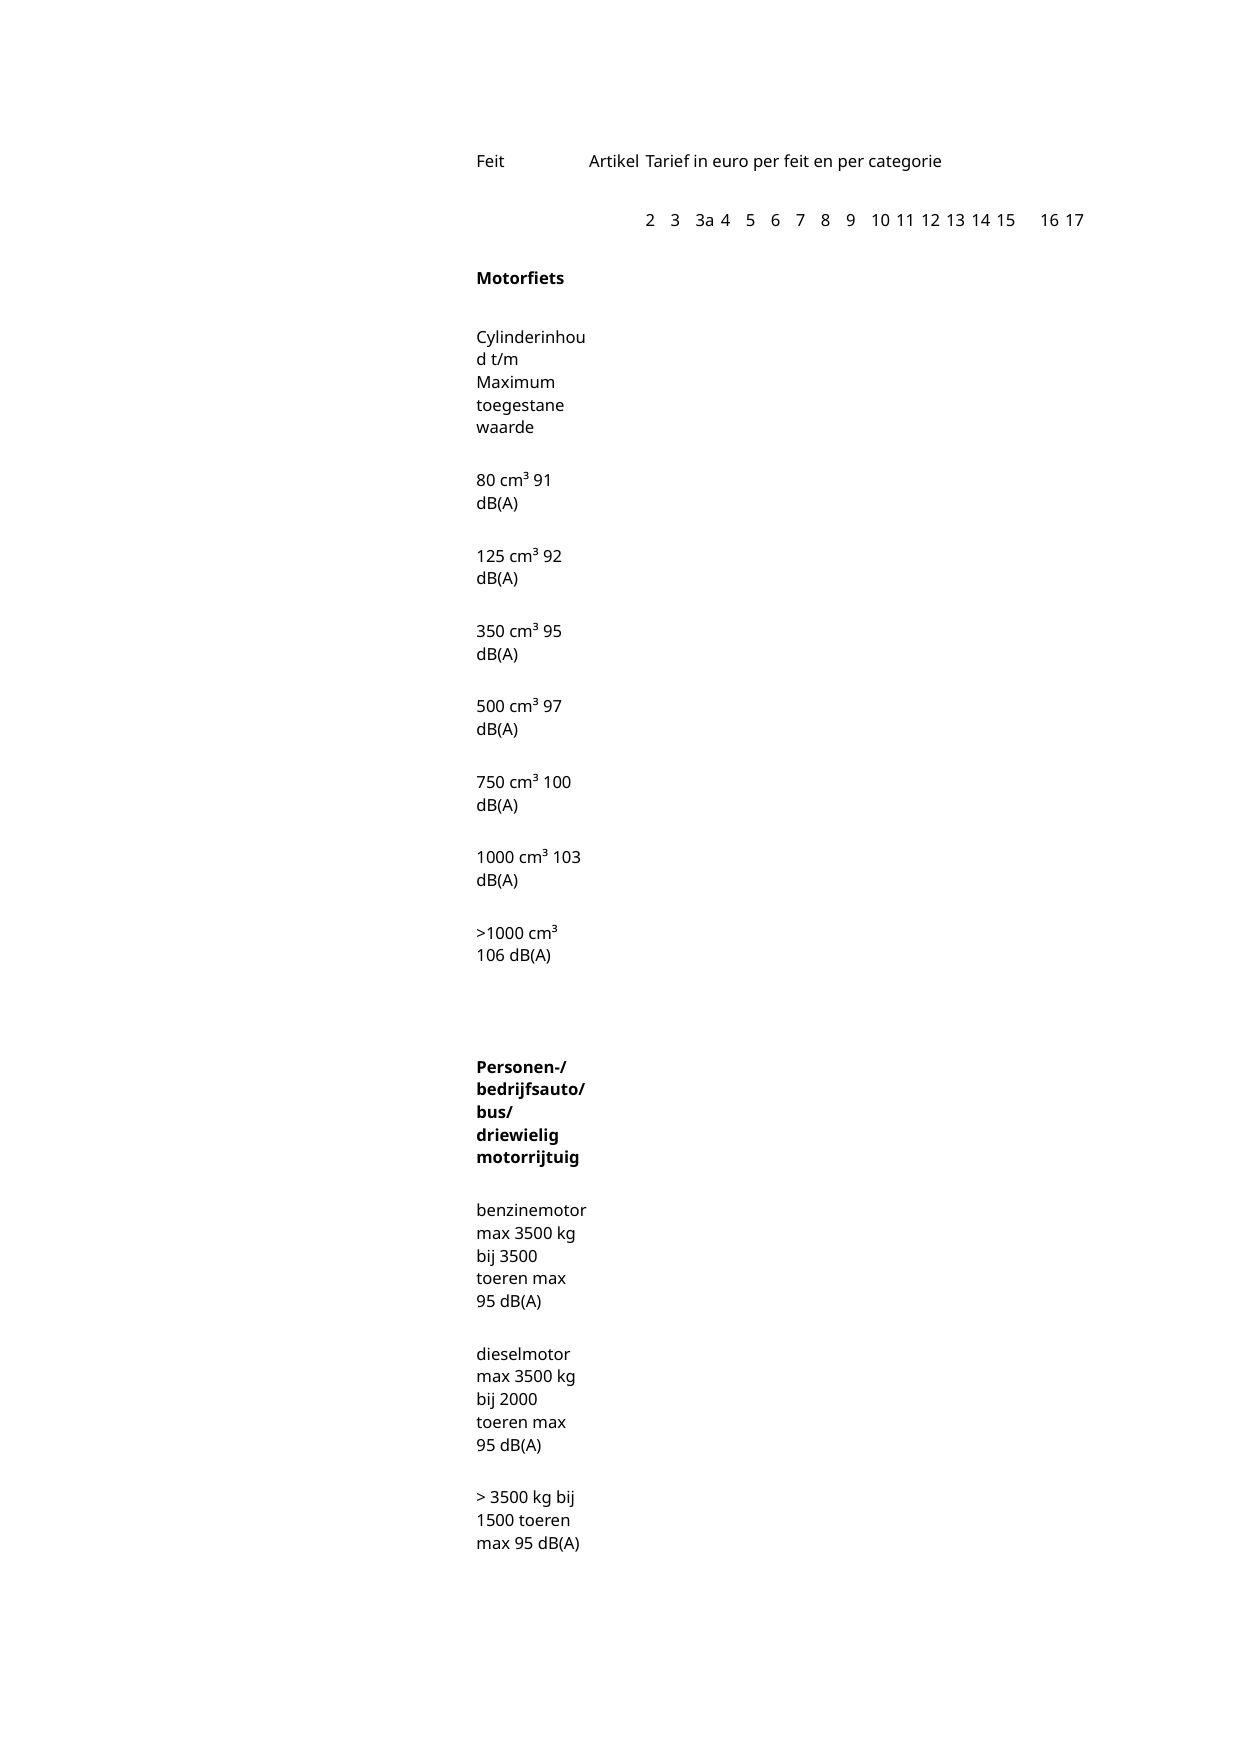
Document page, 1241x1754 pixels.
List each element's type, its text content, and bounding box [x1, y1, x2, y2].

table_cell [796, 1055, 821, 1199]
table_cell [771, 921, 796, 997]
table_cell [1040, 325, 1065, 469]
table_cell [946, 1199, 971, 1342]
table_cell [821, 544, 846, 620]
table_cell [771, 771, 796, 846]
table_cell [645, 325, 670, 469]
table_cell [670, 267, 695, 325]
table_cell [670, 771, 695, 846]
table_header [433, 150, 457, 208]
table_cell [589, 620, 645, 695]
table_cell [946, 846, 971, 921]
table_cell [1040, 1199, 1065, 1342]
table_cell [871, 846, 896, 921]
table_cell [996, 1055, 1040, 1199]
table_cell [821, 1199, 846, 1342]
table_cell [645, 846, 670, 921]
table_cell [1065, 1199, 1090, 1342]
table_cell 5 [746, 209, 771, 267]
table_cell [996, 267, 1040, 325]
table_cell [458, 267, 476, 325]
table_cell [433, 544, 457, 620]
table_cell 8 [821, 209, 846, 267]
table_cell Motorfiets [476, 267, 589, 325]
table_cell [971, 1199, 996, 1342]
table_cell [721, 325, 746, 469]
table_cell [946, 921, 971, 997]
table_cell [645, 771, 670, 846]
table_cell [871, 1486, 896, 1584]
table_cell [589, 209, 645, 267]
table_cell [746, 846, 771, 921]
table_cell [1040, 771, 1065, 846]
table_cell [796, 544, 821, 620]
table_cell [721, 544, 746, 620]
table_cell [871, 544, 896, 620]
table_cell [771, 846, 796, 921]
table_cell [746, 267, 771, 325]
table_cell [420, 1486, 432, 1584]
table_cell [670, 846, 695, 921]
table_cell [921, 1055, 946, 1199]
table_cell 14 [971, 209, 996, 267]
table_cell [846, 846, 871, 921]
table_cell [996, 846, 1040, 921]
table_cell 11 [896, 209, 921, 267]
table_cell [796, 1199, 821, 1342]
table_cell 1000 cm³ 103 dB(A) [476, 846, 589, 921]
table_cell [458, 695, 476, 771]
table_cell [695, 1199, 721, 1342]
table_cell [458, 1342, 476, 1486]
table_cell [695, 695, 721, 771]
table_cell [796, 921, 821, 997]
table_cell [946, 267, 971, 325]
table_cell [420, 921, 432, 997]
table_cell [1065, 1486, 1090, 1584]
table_cell [589, 771, 645, 846]
table_cell [645, 921, 670, 997]
table_cell 17 [1065, 209, 1090, 267]
table_cell [871, 771, 896, 846]
table_cell 3a [695, 209, 721, 267]
table_header Artikel [589, 150, 645, 208]
table_cell [458, 921, 476, 997]
table_cell [1040, 544, 1065, 620]
table_cell [695, 846, 721, 921]
table_cell [458, 469, 476, 544]
table_cell [796, 1342, 821, 1486]
table_cell [971, 1055, 996, 1199]
table_cell [996, 544, 1040, 620]
table_cell [796, 620, 821, 695]
table_cell [645, 267, 670, 325]
table_cell [796, 997, 821, 1055]
table_cell [771, 620, 796, 695]
table_header Feit [476, 150, 589, 208]
table_cell 15 [996, 209, 1040, 267]
table_cell [721, 1055, 746, 1199]
table_cell [721, 846, 746, 921]
table_cell [695, 620, 721, 695]
table_cell [433, 695, 457, 771]
table_cell [433, 1199, 457, 1342]
table_cell [971, 544, 996, 620]
table_cell [746, 1486, 771, 1584]
table_cell [746, 1342, 771, 1486]
table_cell [996, 997, 1040, 1055]
table_cell [796, 325, 821, 469]
table_cell [746, 997, 771, 1055]
table_cell [420, 544, 432, 620]
table_cell [420, 1342, 432, 1486]
table_cell [420, 846, 432, 921]
table_cell [771, 1055, 796, 1199]
table_cell [921, 1342, 946, 1486]
table_cell [589, 1486, 645, 1584]
table_cell [796, 771, 821, 846]
table_cell [420, 1055, 432, 1199]
table_cell [896, 325, 921, 469]
table_cell [946, 469, 971, 544]
table_cell [821, 695, 846, 771]
table_cell [971, 771, 996, 846]
table_cell 500 cm³ 97 dB(A) [476, 695, 589, 771]
table_cell [1040, 846, 1065, 921]
table_cell 9 [846, 209, 871, 267]
table_cell [871, 469, 896, 544]
table_cell [821, 267, 846, 325]
table_cell [458, 846, 476, 921]
table_cell [921, 771, 946, 846]
table_cell [645, 1199, 670, 1342]
table_cell [846, 1199, 871, 1342]
table_cell [721, 620, 746, 695]
table_cell [946, 325, 971, 469]
table_cell [746, 1199, 771, 1342]
table_cell [896, 1486, 921, 1584]
table_cell 6 [771, 209, 796, 267]
table_cell [1040, 267, 1065, 325]
table_cell [921, 1486, 946, 1584]
table_cell [433, 1342, 457, 1486]
table_cell [971, 695, 996, 771]
table_cell [846, 921, 871, 997]
table_cell [946, 620, 971, 695]
table_cell >1000 cm³ 106 dB(A) [476, 921, 589, 997]
table_cell [433, 209, 457, 267]
table_cell [821, 1342, 846, 1486]
table_cell [821, 620, 846, 695]
table_cell [721, 921, 746, 997]
table_cell [771, 267, 796, 325]
table_cell [458, 771, 476, 846]
table_cell [433, 771, 457, 846]
table_cell [946, 1486, 971, 1584]
table_cell [871, 997, 896, 1055]
table_cell [746, 325, 771, 469]
table_cell dieselmotor max 3500 kg bij 2000 toeren max 95 dB(A) [476, 1342, 589, 1486]
table_cell [670, 1055, 695, 1199]
table_cell [796, 1486, 821, 1584]
table_cell [771, 469, 796, 544]
table_cell [433, 267, 457, 325]
table_cell [871, 1199, 896, 1342]
table_cell [821, 771, 846, 846]
table_cell Cylinderinhoud t/m Maximum toegestane waarde [476, 325, 589, 469]
table_cell [921, 325, 946, 469]
table_cell 7 [796, 209, 821, 267]
table_cell [746, 921, 771, 997]
table_cell [721, 695, 746, 771]
table_cell [896, 846, 921, 921]
table_cell [645, 544, 670, 620]
table_cell [996, 469, 1040, 544]
table_cell [721, 771, 746, 846]
table_cell [971, 846, 996, 921]
table_cell [896, 695, 921, 771]
table_cell [589, 469, 645, 544]
table_cell [946, 544, 971, 620]
table_cell [921, 469, 946, 544]
table_cell 16 [1040, 209, 1065, 267]
table_cell [695, 997, 721, 1055]
table_cell [771, 1199, 796, 1342]
table_cell [589, 325, 645, 469]
table_cell [458, 1486, 476, 1584]
table_cell [821, 1055, 846, 1199]
table_cell [695, 921, 721, 997]
table_cell [946, 695, 971, 771]
table_cell [971, 997, 996, 1055]
table_cell [971, 325, 996, 469]
table_cell [946, 1055, 971, 1199]
table_cell [1065, 620, 1090, 695]
table_cell [896, 1055, 921, 1199]
table_cell [695, 771, 721, 846]
table_cell [433, 620, 457, 695]
table_cell [796, 267, 821, 325]
table_cell [871, 325, 896, 469]
table_cell Personen-/bedrijfsauto/bus/driewielig motorrijtuig [476, 1055, 589, 1199]
table_cell [1065, 771, 1090, 846]
table_cell [645, 620, 670, 695]
table_cell [433, 846, 457, 921]
table_cell [846, 469, 871, 544]
table_header [458, 150, 476, 208]
table_header Tarief in euro per feit en per categorie [645, 150, 1090, 208]
table_cell [846, 771, 871, 846]
table_cell [645, 469, 670, 544]
table_cell [746, 544, 771, 620]
table_cell [796, 846, 821, 921]
table_cell [846, 1342, 871, 1486]
table_cell [420, 325, 432, 469]
table_cell [589, 1199, 645, 1342]
table_cell [871, 1342, 896, 1486]
table_cell [821, 1486, 846, 1584]
table_cell [458, 209, 476, 267]
table_cell 13 [946, 209, 971, 267]
table_cell [846, 1486, 871, 1584]
table_cell [420, 997, 432, 1055]
table_cell [896, 267, 921, 325]
table_cell [821, 469, 846, 544]
table_cell [420, 469, 432, 544]
table_cell [896, 469, 921, 544]
table_cell [670, 544, 695, 620]
table_cell [433, 469, 457, 544]
table_cell [821, 325, 846, 469]
table_cell [996, 921, 1040, 997]
table_cell [1065, 695, 1090, 771]
table_cell [1040, 695, 1065, 771]
table_cell [1065, 846, 1090, 921]
table_cell [896, 1342, 921, 1486]
table_cell [921, 544, 946, 620]
table_cell [946, 1342, 971, 1486]
table_cell [589, 544, 645, 620]
table_cell [670, 695, 695, 771]
table_cell [458, 1199, 476, 1342]
table_cell [645, 1342, 670, 1486]
table_cell 3 [670, 209, 695, 267]
table_cell [433, 325, 457, 469]
table_cell [695, 544, 721, 620]
table_cell [589, 1342, 645, 1486]
table_cell [896, 620, 921, 695]
table_cell 750 cm³ 100 dB(A) [476, 771, 589, 846]
table_cell [946, 771, 971, 846]
table_cell [721, 997, 746, 1055]
table_cell [996, 620, 1040, 695]
table_cell [971, 921, 996, 997]
table_cell [996, 1486, 1040, 1584]
table_cell [645, 695, 670, 771]
table_cell 80 cm³ 91 dB(A) [476, 469, 589, 544]
table_cell [695, 469, 721, 544]
table_cell [420, 771, 432, 846]
table_cell [821, 997, 846, 1055]
table_cell [971, 620, 996, 695]
table_cell [746, 620, 771, 695]
table_cell [670, 325, 695, 469]
table_cell [746, 695, 771, 771]
table_cell [589, 267, 645, 325]
table_cell [670, 469, 695, 544]
table_cell [645, 997, 670, 1055]
table_cell [420, 209, 432, 267]
table_cell [846, 695, 871, 771]
table_cell [589, 921, 645, 997]
table_cell [921, 997, 946, 1055]
table_cell 12 [921, 209, 946, 267]
table_cell [589, 695, 645, 771]
table_cell [921, 846, 946, 921]
table_cell [821, 921, 846, 997]
table_cell [670, 1199, 695, 1342]
table_cell [1065, 267, 1090, 325]
table_cell [670, 620, 695, 695]
table_cell [796, 695, 821, 771]
table_cell [896, 771, 921, 846]
table_cell [746, 771, 771, 846]
table_cell [476, 209, 589, 267]
table_cell [721, 1199, 746, 1342]
table_cell [589, 997, 645, 1055]
table_cell [420, 1199, 432, 1342]
table_cell [996, 771, 1040, 846]
table_cell 125 cm³ 92 dB(A) [476, 544, 589, 620]
table_cell [996, 1199, 1040, 1342]
table_cell [1040, 1055, 1065, 1199]
table_cell [1065, 1055, 1090, 1199]
table_cell [695, 1055, 721, 1199]
table_cell [1040, 469, 1065, 544]
table_cell [921, 267, 946, 325]
table_cell [996, 325, 1040, 469]
table_cell [971, 267, 996, 325]
table_cell [871, 267, 896, 325]
table_cell [420, 620, 432, 695]
table_cell [670, 921, 695, 997]
table_cell [476, 997, 589, 1055]
table_cell [1065, 544, 1090, 620]
table_cell [458, 620, 476, 695]
table_cell [695, 1486, 721, 1584]
table_cell 10 [871, 209, 896, 267]
table_cell [821, 846, 846, 921]
table_cell [645, 1055, 670, 1199]
table_cell [771, 695, 796, 771]
table_cell [695, 325, 721, 469]
table_cell [1065, 325, 1090, 469]
table_cell [1040, 1486, 1065, 1584]
table_cell [846, 997, 871, 1055]
table_cell [746, 1055, 771, 1199]
table_cell [896, 997, 921, 1055]
table_cell [695, 1342, 721, 1486]
table_cell [896, 921, 921, 997]
table_cell [996, 695, 1040, 771]
table_cell [971, 1342, 996, 1486]
table_cell [1065, 997, 1090, 1055]
table_cell [721, 267, 746, 325]
table_cell [921, 921, 946, 997]
table_cell [846, 1055, 871, 1199]
table_cell [1040, 997, 1065, 1055]
table_cell [746, 469, 771, 544]
table_cell 2 [645, 209, 670, 267]
table_cell [589, 846, 645, 921]
table_cell [645, 1486, 670, 1584]
table_cell 350 cm³ 95 dB(A) [476, 620, 589, 695]
table_cell [420, 267, 432, 325]
table_cell [996, 1342, 1040, 1486]
table_cell [796, 469, 821, 544]
table_cell [670, 1342, 695, 1486]
table_cell [433, 1486, 457, 1584]
table_cell [670, 997, 695, 1055]
table_cell benzinemotor max 3500 kg bij 3500 toeren max 95 dB(A) [476, 1199, 589, 1342]
table_cell [921, 1199, 946, 1342]
table_cell [458, 997, 476, 1055]
table_cell [946, 997, 971, 1055]
table_cell [771, 544, 796, 620]
table_cell [771, 1486, 796, 1584]
table_cell [420, 695, 432, 771]
table_cell [458, 544, 476, 620]
table_cell [871, 1055, 896, 1199]
table_cell [971, 1486, 996, 1584]
table_cell [433, 1055, 457, 1199]
table_cell [721, 469, 746, 544]
table_cell [896, 1199, 921, 1342]
table_cell [921, 620, 946, 695]
table_cell [1065, 1342, 1090, 1486]
table_cell [458, 1055, 476, 1199]
table_cell [921, 695, 946, 771]
table_cell [771, 1342, 796, 1486]
table_cell [971, 469, 996, 544]
table_cell > 3500 kg bij 1500 toeren max 95 dB(A) [476, 1486, 589, 1584]
table_cell [1040, 620, 1065, 695]
table_cell [846, 325, 871, 469]
table_cell [871, 695, 896, 771]
table_cell [896, 544, 921, 620]
table_cell [871, 620, 896, 695]
table_cell [771, 997, 796, 1055]
table_cell [433, 997, 457, 1055]
table_cell [846, 267, 871, 325]
table_cell [1065, 921, 1090, 997]
table_header [420, 150, 432, 208]
table_cell [721, 1342, 746, 1486]
table_cell [589, 1055, 645, 1199]
table_cell [695, 267, 721, 325]
table_cell [846, 544, 871, 620]
table_cell [1065, 469, 1090, 544]
table_cell 4 [721, 209, 746, 267]
table_cell [846, 620, 871, 695]
table_cell [771, 325, 796, 469]
table_cell [433, 921, 457, 997]
table_cell [871, 921, 896, 997]
table_cell [670, 1486, 695, 1584]
table_cell [458, 325, 476, 469]
table_cell [1040, 921, 1065, 997]
table_cell [1040, 1342, 1065, 1486]
table_cell [721, 1486, 746, 1584]
